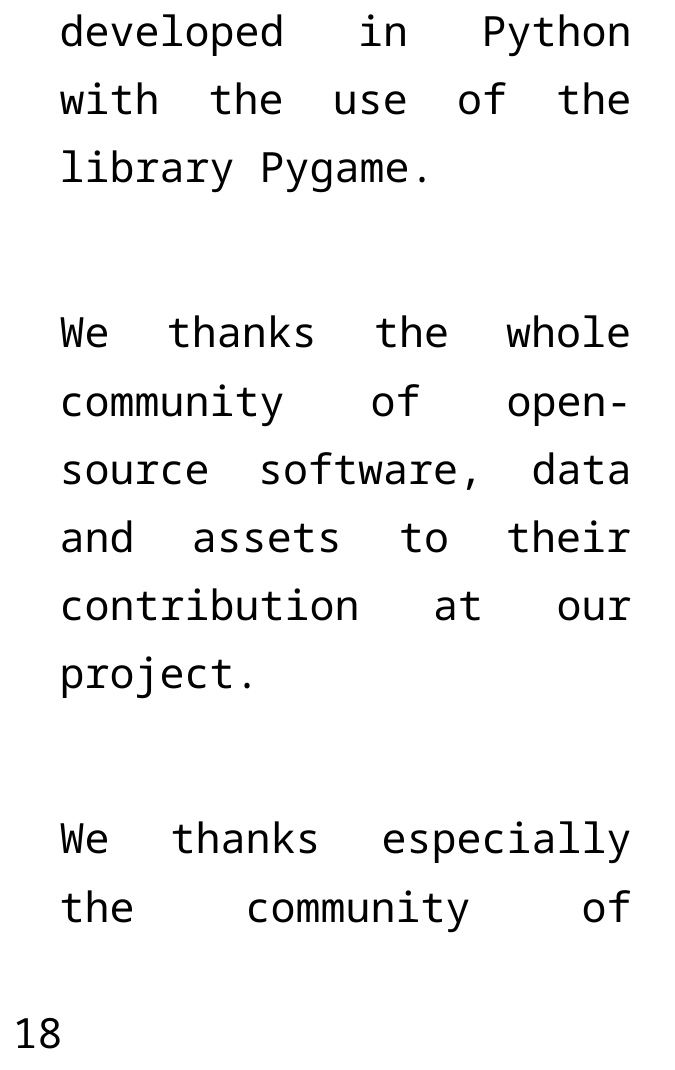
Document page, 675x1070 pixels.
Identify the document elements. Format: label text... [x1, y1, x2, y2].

text We thanks especially the community of [59, 809, 631, 934]
text developed in Python with the use of the library Pygame. [59, 2, 631, 194]
text We thanks the whole community of open-source software, data and assets to their contribution at our project. [59, 303, 631, 701]
